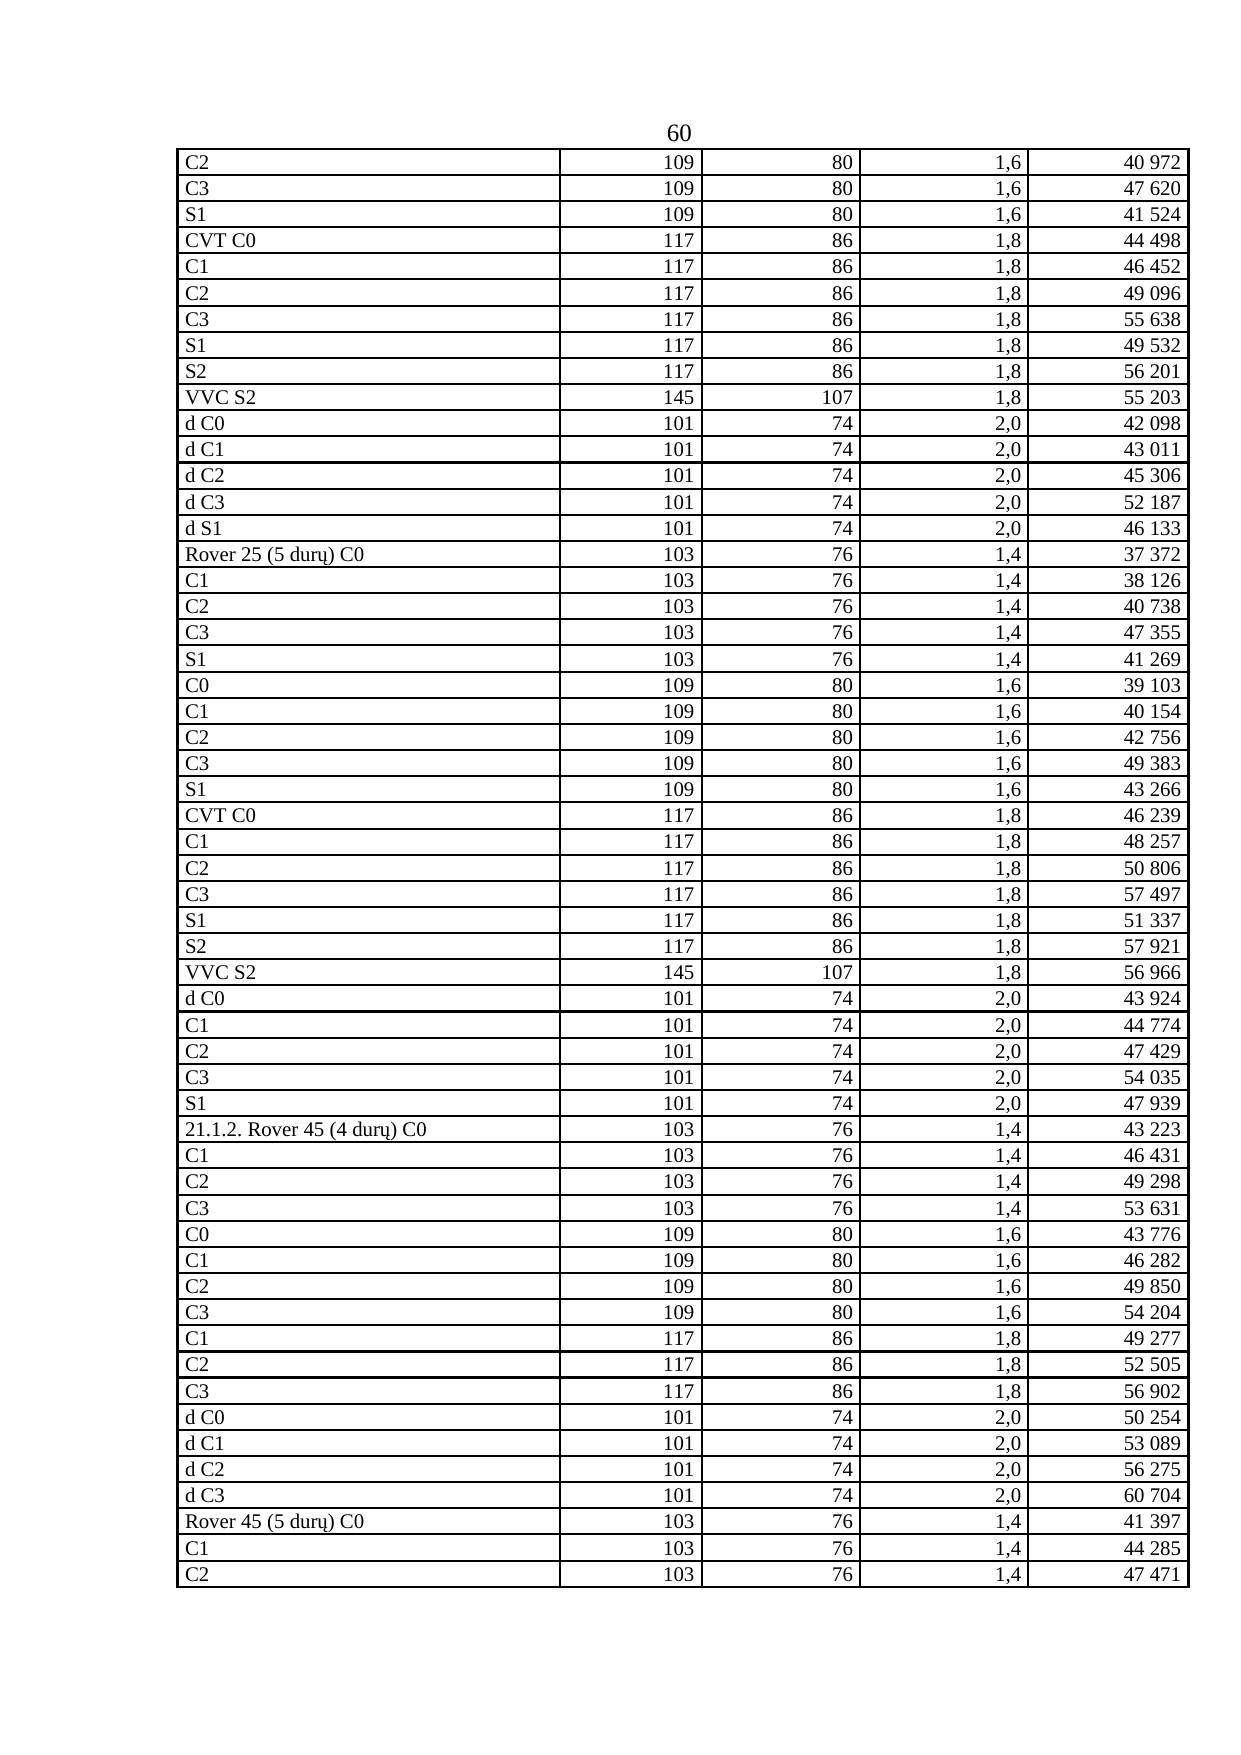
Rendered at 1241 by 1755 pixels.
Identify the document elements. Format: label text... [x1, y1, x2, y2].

table_cell 76 [703, 594, 859, 618]
table_cell Rover 25 (5 durų) C0 [179, 542, 559, 566]
table_cell 53 089 [1029, 1431, 1187, 1455]
table_cell 117 [561, 882, 701, 906]
table_cell 80 [703, 673, 859, 697]
table_cell 1,8 [861, 228, 1027, 252]
table_cell 1,8 [861, 803, 1027, 827]
table_cell 101 [561, 1457, 701, 1481]
table_cell 74 [703, 1091, 859, 1115]
table_cell VVC S2 [179, 385, 559, 409]
table_cell 38 126 [1029, 568, 1187, 592]
table_cell 44 498 [1029, 228, 1187, 252]
table_cell 101 [561, 1405, 701, 1429]
table_cell 76 [703, 646, 859, 671]
table_cell 101 [561, 411, 701, 435]
table_cell C3 [179, 176, 559, 200]
table_cell 1,8 [861, 856, 1027, 880]
table_cell d S1 [179, 516, 559, 540]
table_cell 80 [703, 1248, 859, 1272]
table_cell 101 [561, 1091, 701, 1115]
table_cell 55 638 [1029, 307, 1187, 331]
table_cell 44 285 [1029, 1535, 1187, 1559]
table_cell 49 850 [1029, 1274, 1187, 1298]
table_cell 103 [561, 594, 701, 618]
table_cell C0 [179, 673, 559, 697]
table_cell C2 [179, 1562, 559, 1586]
table_cell 74 [703, 464, 859, 487]
table_cell 117 [561, 856, 701, 880]
table_cell 1,6 [861, 1248, 1027, 1272]
table_cell 44 774 [1029, 1013, 1187, 1037]
table_cell Rover 45 (5 durų) C0 [179, 1509, 559, 1533]
table_cell 101 [561, 437, 701, 461]
table_cell 109 [561, 1274, 701, 1298]
table_cell S1 [179, 202, 559, 226]
table_cell 86 [703, 254, 859, 278]
table_cell 103 [561, 1196, 701, 1219]
table_cell 103 [561, 620, 701, 644]
table_cell 74 [703, 1431, 859, 1455]
table_cell 2,0 [861, 1039, 1027, 1063]
table_cell 1,8 [861, 1379, 1027, 1403]
table_cell 86 [703, 803, 859, 827]
table_cell 53 631 [1029, 1196, 1187, 1219]
table_cell 109 [561, 673, 701, 697]
table_cell 109 [561, 751, 701, 775]
table_cell 60 704 [1029, 1483, 1187, 1507]
table_cell 80 [703, 699, 859, 723]
table_cell 50 806 [1029, 856, 1187, 880]
table_cell 41 269 [1029, 646, 1187, 671]
table_cell 86 [703, 280, 859, 304]
table_cell 117 [561, 280, 701, 304]
table_cell 117 [561, 908, 701, 932]
table_cell 45 306 [1029, 464, 1187, 487]
table_cell 1,4 [861, 1509, 1027, 1533]
table_cell 52 505 [1029, 1353, 1187, 1376]
table_cell 109 [561, 777, 701, 801]
table_cell 1,8 [861, 359, 1027, 383]
table_cell 1,6 [861, 176, 1027, 200]
table_cell 109 [561, 725, 701, 749]
table_cell 80 [703, 1300, 859, 1324]
table_cell 48 257 [1029, 830, 1187, 853]
table_cell d C2 [179, 464, 559, 487]
table_cell 76 [703, 1143, 859, 1167]
table_cell C2 [179, 150, 559, 174]
table_cell 86 [703, 307, 859, 331]
table_cell S1 [179, 777, 559, 801]
table_cell 74 [703, 437, 859, 461]
table_cell C1 [179, 1326, 559, 1350]
table_cell 39 103 [1029, 673, 1187, 697]
table_cell 40 738 [1029, 594, 1187, 618]
table_cell 46 282 [1029, 1248, 1187, 1272]
table_cell 76 [703, 1169, 859, 1193]
table_cell 47 471 [1029, 1562, 1187, 1586]
table_cell 1,6 [861, 1300, 1027, 1324]
table_cell 101 [561, 490, 701, 514]
table_cell 56 966 [1029, 960, 1187, 984]
table_cell 80 [703, 1274, 859, 1298]
table_cell 47 429 [1029, 1039, 1187, 1063]
table_cell 76 [703, 1562, 859, 1586]
table_cell 1,6 [861, 751, 1027, 775]
table_cell C3 [179, 1196, 559, 1219]
table_cell 101 [561, 1431, 701, 1455]
table_cell 50 254 [1029, 1405, 1187, 1429]
table_cell 2,0 [861, 1405, 1027, 1429]
table_cell 86 [703, 228, 859, 252]
table_cell 1,4 [861, 1535, 1027, 1559]
table_cell 86 [703, 934, 859, 958]
table_cell d C1 [179, 1431, 559, 1455]
table_cell 21.1.2. Rover 45 (4 durų) C0 [179, 1117, 559, 1141]
table_cell 103 [561, 1535, 701, 1559]
table_cell C1 [179, 568, 559, 592]
table_cell 41 524 [1029, 202, 1187, 226]
table_cell 2,0 [861, 490, 1027, 514]
table_cell 1,8 [861, 960, 1027, 984]
table_cell 1,8 [861, 882, 1027, 906]
table_cell 49 383 [1029, 751, 1187, 775]
table_cell 40 972 [1029, 150, 1187, 174]
table_cell 56 275 [1029, 1457, 1187, 1481]
table_cell 117 [561, 228, 701, 252]
table_cell 54 204 [1029, 1300, 1187, 1324]
table_cell 1,6 [861, 1274, 1027, 1298]
table_cell 86 [703, 908, 859, 932]
table_cell 103 [561, 1117, 701, 1141]
table_cell 86 [703, 882, 859, 906]
table_cell 74 [703, 1065, 859, 1089]
table_cell 2,0 [861, 1065, 1027, 1089]
table_cell 43 223 [1029, 1117, 1187, 1141]
table_cell C1 [179, 1143, 559, 1167]
table_cell 1,6 [861, 699, 1027, 723]
table_cell 1,6 [861, 725, 1027, 749]
table_cell 117 [561, 333, 701, 357]
table_cell 55 203 [1029, 385, 1187, 409]
table_cell 76 [703, 1117, 859, 1141]
table_cell 109 [561, 176, 701, 200]
table_cell d C1 [179, 437, 559, 461]
table_cell 80 [703, 1222, 859, 1246]
table_cell 42 756 [1029, 725, 1187, 749]
table_cell 74 [703, 986, 859, 1010]
table_cell 1,8 [861, 1353, 1027, 1376]
table_cell 103 [561, 1169, 701, 1193]
table_cell 1,6 [861, 202, 1027, 226]
table_cell 43 776 [1029, 1222, 1187, 1246]
table_cell 74 [703, 411, 859, 435]
table_cell 1,6 [861, 150, 1027, 174]
table_cell C1 [179, 1535, 559, 1559]
table_cell C3 [179, 1379, 559, 1403]
table_cell 2,0 [861, 1091, 1027, 1115]
table_cell C1 [179, 254, 559, 278]
table_cell VVC S2 [179, 960, 559, 984]
table_cell d C0 [179, 411, 559, 435]
table_cell 117 [561, 1379, 701, 1403]
table_cell 2,0 [861, 986, 1027, 1010]
table_cell 74 [703, 1457, 859, 1481]
table_cell 101 [561, 464, 701, 487]
table_cell C1 [179, 699, 559, 723]
table_cell 1,8 [861, 254, 1027, 278]
table_cell 2,0 [861, 437, 1027, 461]
table_cell 37 372 [1029, 542, 1187, 566]
table_cell 103 [561, 1143, 701, 1167]
table_cell 117 [561, 830, 701, 853]
table_cell 76 [703, 1535, 859, 1559]
table_cell 2,0 [861, 1013, 1027, 1037]
table_cell 109 [561, 150, 701, 174]
table_cell 46 452 [1029, 254, 1187, 278]
table_cell 117 [561, 1326, 701, 1350]
table_cell 109 [561, 202, 701, 226]
table_cell 80 [703, 150, 859, 174]
table_cell 101 [561, 1483, 701, 1507]
table_cell 80 [703, 176, 859, 200]
table_cell 46 431 [1029, 1143, 1187, 1167]
table_cell 2,0 [861, 411, 1027, 435]
table_cell C2 [179, 856, 559, 880]
table_cell 1,4 [861, 646, 1027, 671]
table_cell C3 [179, 307, 559, 331]
table_cell C2 [179, 1039, 559, 1063]
table_cell C2 [179, 1274, 559, 1298]
table_cell 101 [561, 1065, 701, 1089]
table_cell C1 [179, 1248, 559, 1272]
table_cell S1 [179, 333, 559, 357]
table_cell CVT C0 [179, 803, 559, 827]
table_cell 1,8 [861, 1326, 1027, 1350]
table_cell 1,8 [861, 385, 1027, 409]
table_cell 76 [703, 620, 859, 644]
table_cell 56 902 [1029, 1379, 1187, 1403]
table_cell 101 [561, 1039, 701, 1063]
table_cell 76 [703, 1509, 859, 1533]
table_cell 86 [703, 1353, 859, 1376]
table_cell 101 [561, 1013, 701, 1037]
table_cell 43 266 [1029, 777, 1187, 801]
table_cell C1 [179, 1013, 559, 1037]
table_cell 2,0 [861, 1457, 1027, 1481]
table_cell 1,8 [861, 307, 1027, 331]
table_cell 56 201 [1029, 359, 1187, 383]
table_cell 117 [561, 307, 701, 331]
table_cell 76 [703, 1196, 859, 1219]
table_cell 2,0 [861, 464, 1027, 487]
table_cell 1,4 [861, 1196, 1027, 1219]
table_cell 1,8 [861, 333, 1027, 357]
table_cell 101 [561, 986, 701, 1010]
table_cell 46 239 [1029, 803, 1187, 827]
table_cell 86 [703, 1379, 859, 1403]
table_cell C2 [179, 1169, 559, 1193]
table_cell 107 [703, 385, 859, 409]
table_cell 109 [561, 1300, 701, 1324]
table_cell 1,4 [861, 1562, 1027, 1586]
table_cell 2,0 [861, 1483, 1027, 1507]
table_cell 74 [703, 490, 859, 514]
table_cell 57 921 [1029, 934, 1187, 958]
table_cell 51 337 [1029, 908, 1187, 932]
table_cell d C0 [179, 986, 559, 1010]
table_cell 2,0 [861, 516, 1027, 540]
table_cell 103 [561, 568, 701, 592]
table_cell CVT C0 [179, 228, 559, 252]
table_cell 1,4 [861, 1143, 1027, 1167]
table_cell d C3 [179, 1483, 559, 1507]
table_cell C3 [179, 1065, 559, 1089]
table_cell S1 [179, 646, 559, 671]
table_cell 80 [703, 777, 859, 801]
table_cell C0 [179, 1222, 559, 1246]
table_cell C2 [179, 1353, 559, 1376]
table_cell 103 [561, 1509, 701, 1533]
table_cell C3 [179, 882, 559, 906]
table_cell S1 [179, 1091, 559, 1115]
table_cell 86 [703, 333, 859, 357]
table_cell 145 [561, 960, 701, 984]
table_cell 43 011 [1029, 437, 1187, 461]
table_cell 80 [703, 751, 859, 775]
table_cell 1,4 [861, 542, 1027, 566]
table_cell 86 [703, 856, 859, 880]
table_cell 117 [561, 934, 701, 958]
table_cell 74 [703, 516, 859, 540]
table_cell 109 [561, 1248, 701, 1272]
table_cell 145 [561, 385, 701, 409]
table_cell 74 [703, 1483, 859, 1507]
table_cell 76 [703, 568, 859, 592]
table_cell C2 [179, 280, 559, 304]
table_cell 2,0 [861, 1431, 1027, 1455]
table_cell d C3 [179, 490, 559, 514]
table_cell 1,4 [861, 568, 1027, 592]
table_cell 1,6 [861, 777, 1027, 801]
table_cell 109 [561, 699, 701, 723]
table_cell S1 [179, 908, 559, 932]
table_cell 109 [561, 1222, 701, 1246]
table_cell 41 397 [1029, 1509, 1187, 1533]
table_cell C1 [179, 830, 559, 853]
table_cell 117 [561, 359, 701, 383]
table_cell 80 [703, 202, 859, 226]
table_cell 1,8 [861, 280, 1027, 304]
table_cell 54 035 [1029, 1065, 1187, 1089]
table_cell C3 [179, 620, 559, 644]
table_cell 86 [703, 830, 859, 853]
table_cell C2 [179, 725, 559, 749]
table_cell 74 [703, 1039, 859, 1063]
table_cell 40 154 [1029, 699, 1187, 723]
table_cell 1,8 [861, 908, 1027, 932]
table_cell 57 497 [1029, 882, 1187, 906]
table_cell 52 187 [1029, 490, 1187, 514]
table_cell 103 [561, 1562, 701, 1586]
table_cell 47 355 [1029, 620, 1187, 644]
table_cell C3 [179, 751, 559, 775]
table_cell d C2 [179, 1457, 559, 1481]
table_cell 1,4 [861, 1169, 1027, 1193]
table_cell 86 [703, 1326, 859, 1350]
table_cell 43 924 [1029, 986, 1187, 1010]
table_cell d C0 [179, 1405, 559, 1429]
table_cell 1,8 [861, 830, 1027, 853]
table_cell 49 298 [1029, 1169, 1187, 1193]
table_cell 42 098 [1029, 411, 1187, 435]
table_cell 117 [561, 254, 701, 278]
table_cell 47 939 [1029, 1091, 1187, 1115]
table_cell 1,4 [861, 594, 1027, 618]
table_cell 49 532 [1029, 333, 1187, 357]
table_cell 103 [561, 542, 701, 566]
table_cell 86 [703, 359, 859, 383]
table_cell 74 [703, 1013, 859, 1037]
table_cell C2 [179, 594, 559, 618]
table_cell 46 133 [1029, 516, 1187, 540]
table_cell 1,4 [861, 620, 1027, 644]
table_cell 49 096 [1029, 280, 1187, 304]
table_cell S2 [179, 359, 559, 383]
table_cell 107 [703, 960, 859, 984]
table_cell 1,4 [861, 1117, 1027, 1141]
table_cell 117 [561, 803, 701, 827]
table_cell 1,6 [861, 1222, 1027, 1246]
table_cell 49 277 [1029, 1326, 1187, 1350]
table_cell 103 [561, 646, 701, 671]
table_cell 101 [561, 516, 701, 540]
table_cell 76 [703, 542, 859, 566]
table_cell 80 [703, 725, 859, 749]
table_cell 1,6 [861, 673, 1027, 697]
table_cell 1,8 [861, 934, 1027, 958]
table_cell 74 [703, 1405, 859, 1429]
table_cell 47 620 [1029, 176, 1187, 200]
table_cell 117 [561, 1353, 701, 1376]
table_cell S2 [179, 934, 559, 958]
table_cell C3 [179, 1300, 559, 1324]
